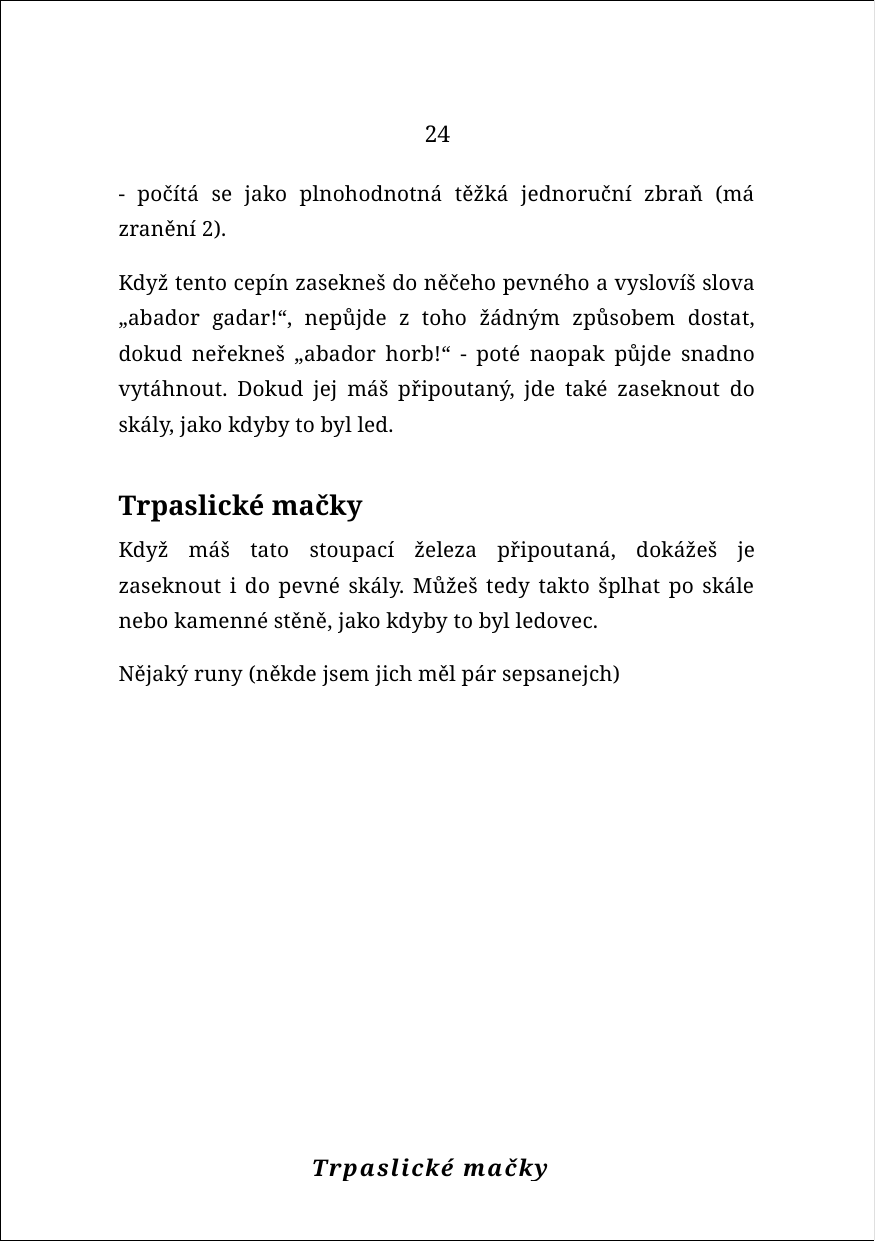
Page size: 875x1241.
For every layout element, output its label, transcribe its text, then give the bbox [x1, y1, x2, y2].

subtitle Trpaslické mačky [118, 487, 756, 523]
text Když tento cepín zasekneš do něčeho pevného a vyslovíš slova „abador gadar!“, nepůjde z toho žádným způsobem dostat, dokud neřekneš „abador horb!“ - poté naopak půjde snadno vytáhnout. Dokud jej máš připoutaný, jde také zaseknout do skály, jako kdyby to byl led. [118, 268, 756, 438]
text - počítá se jako plnohodnotná těžká jednoruční zbraň (má zranění 2). [118, 179, 756, 243]
text Nějaký runy (někde jsem jich měl pár sepsanejch) [118, 659, 756, 688]
text Když máš tato stoupací železa připoutaná, dokážeš je zaseknout i do pevné skály. Můžeš tedy takto šplhat po skále nebo kamenné stěně, jako kdyby to byl ledovec. [118, 535, 756, 635]
